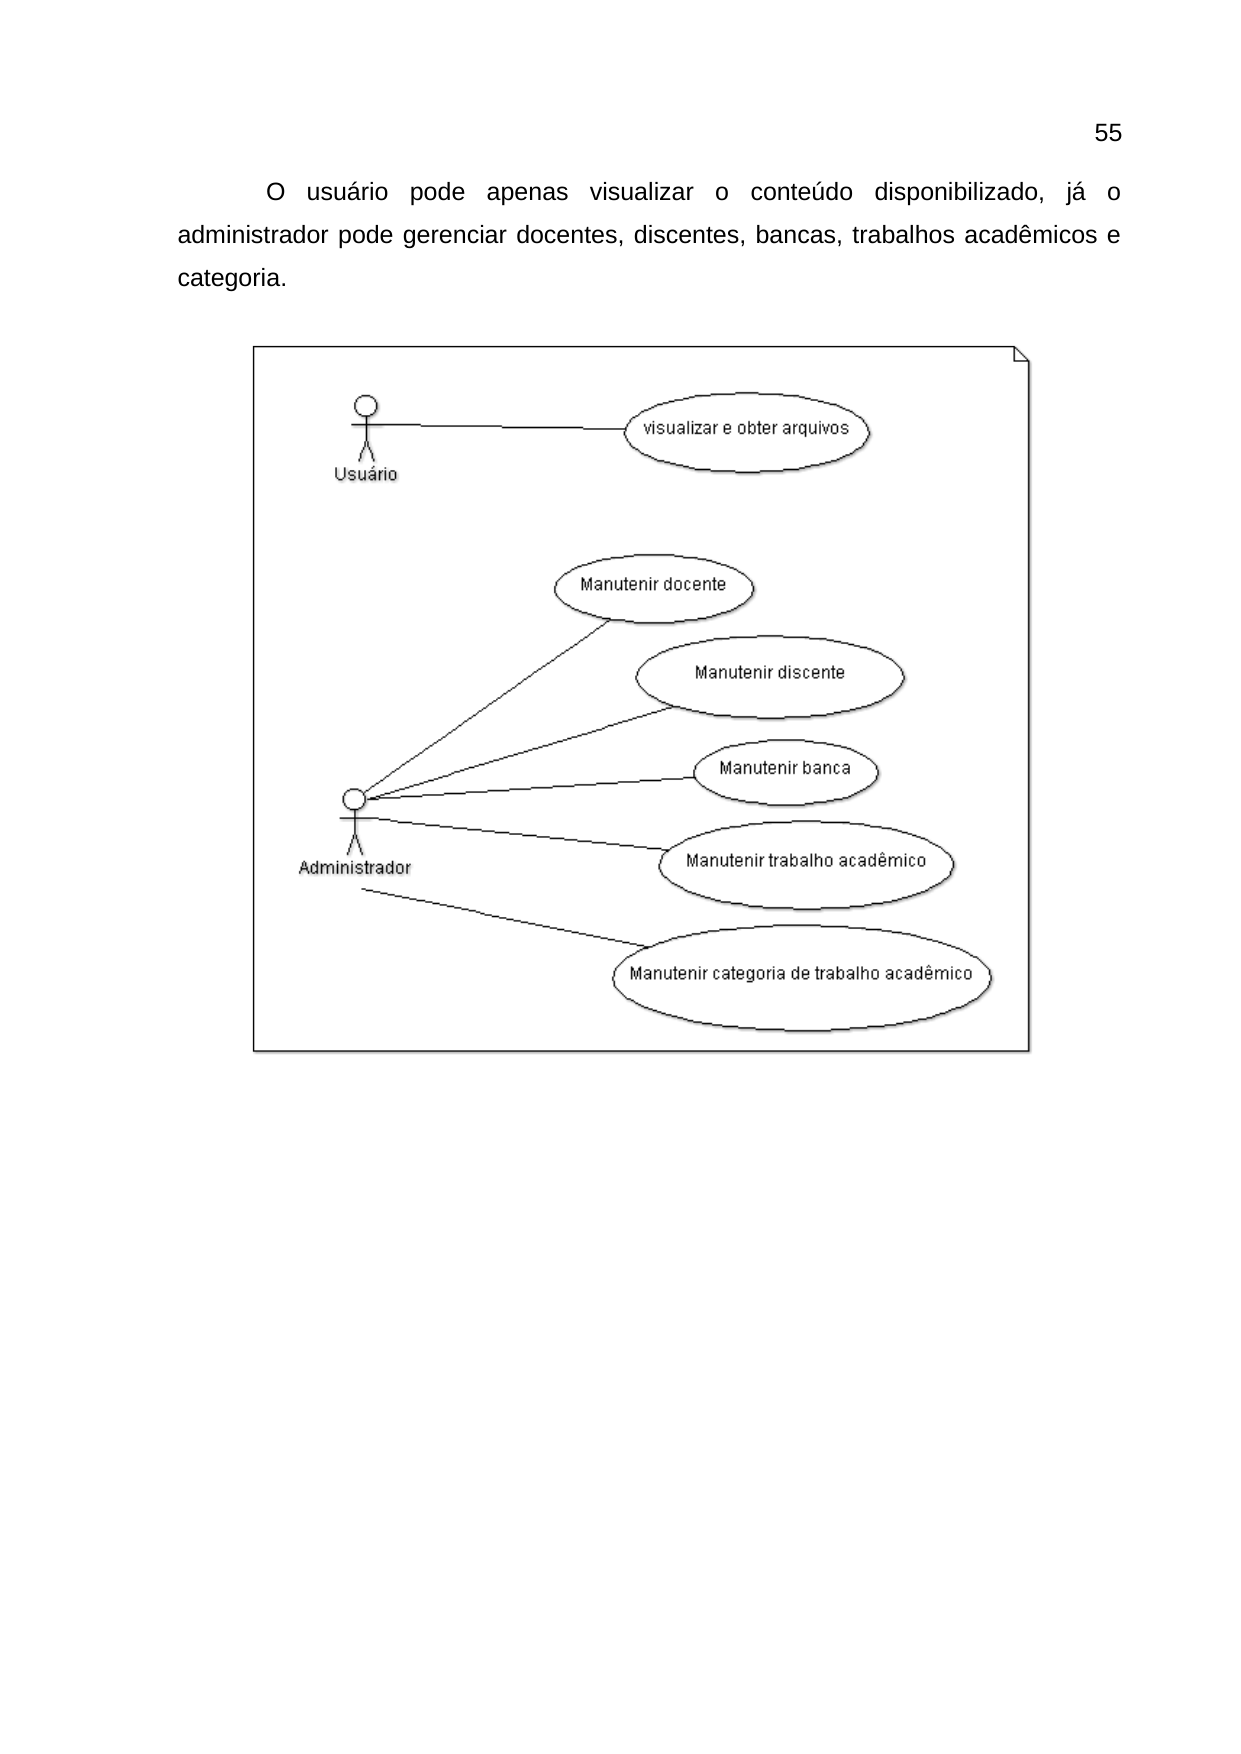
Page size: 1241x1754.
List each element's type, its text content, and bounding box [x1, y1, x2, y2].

text O usuário pode apenas visualizar o conteúdo disponibilizado, já o administrador pode gerenciar docentes, discentes, bancas, trabalhos acadêmicos e categoria. [177, 177, 1122, 292]
picture [243, 333, 1038, 1059]
